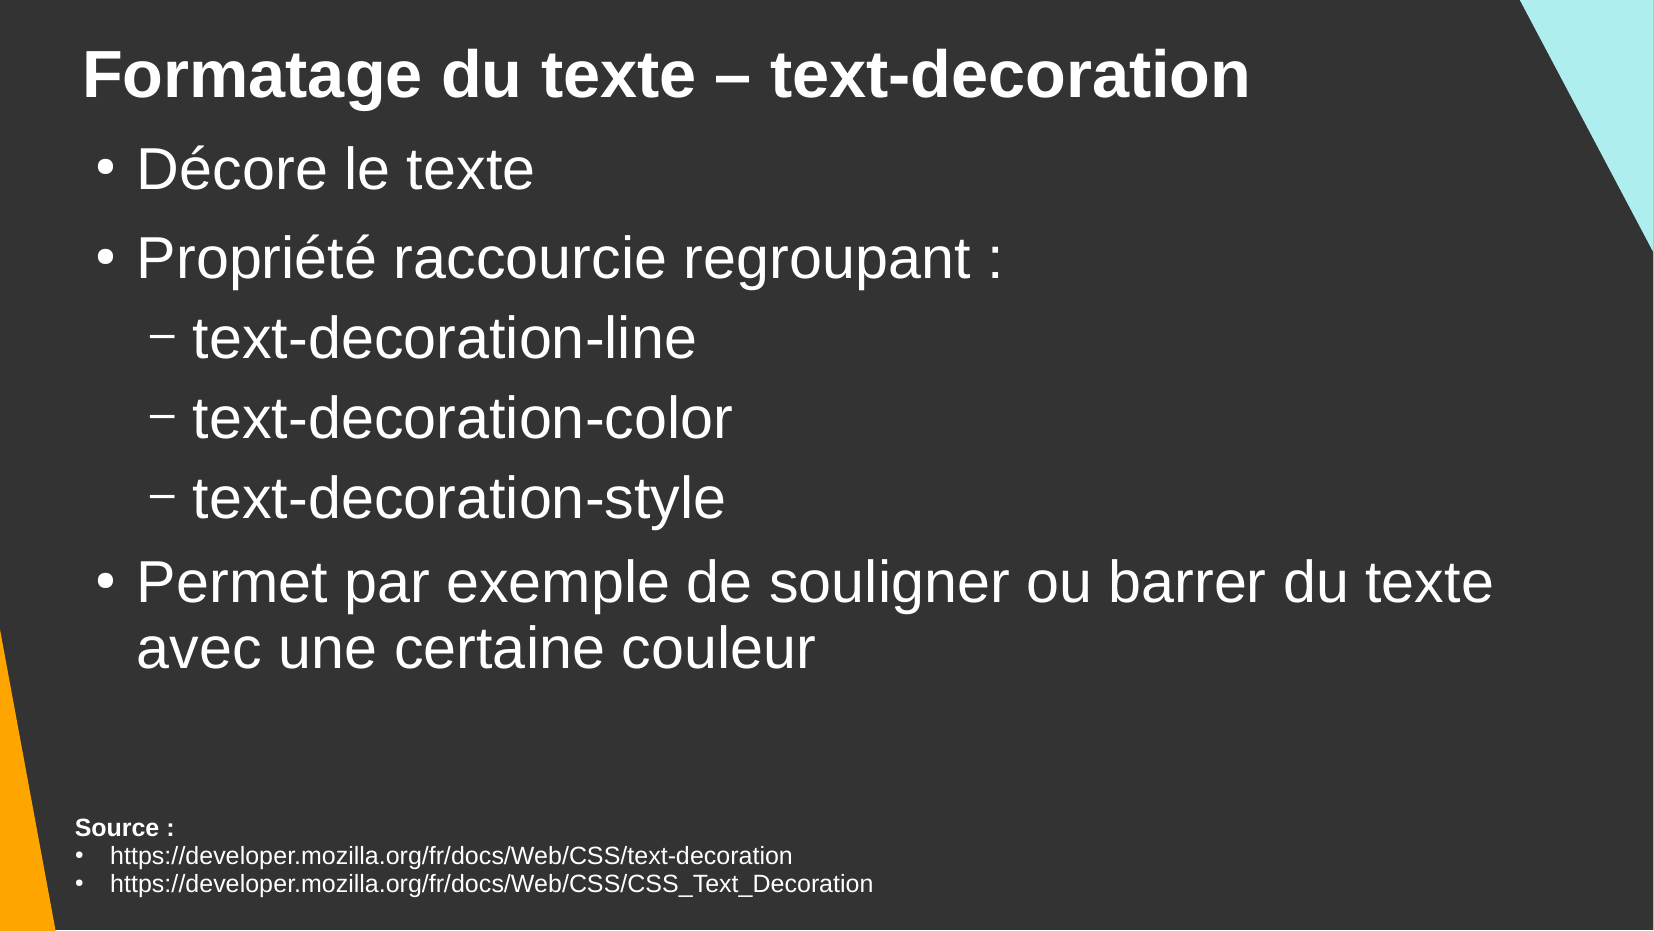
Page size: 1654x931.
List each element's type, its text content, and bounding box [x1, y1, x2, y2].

text_box [1519, 0, 1654, 254]
text_box Source : https://developer.mozilla.org/fr/docs/Web/CSS/text-decoration https://developer.mozilla.org/fr/docs/Web/CSS/CSS_Text_Decoration [60, 806, 1546, 905]
text_box [0, 629, 56, 931]
title Formatage du texte – text-decoration [82, 37, 1571, 114]
list Décore le texte Propriété raccourcie regroupant : text-decoration-line text-decoration-color text-decoration-style Permet par exemple de souligner ou barrer du texte avec une certaine couleur [80, 135, 1605, 683]
